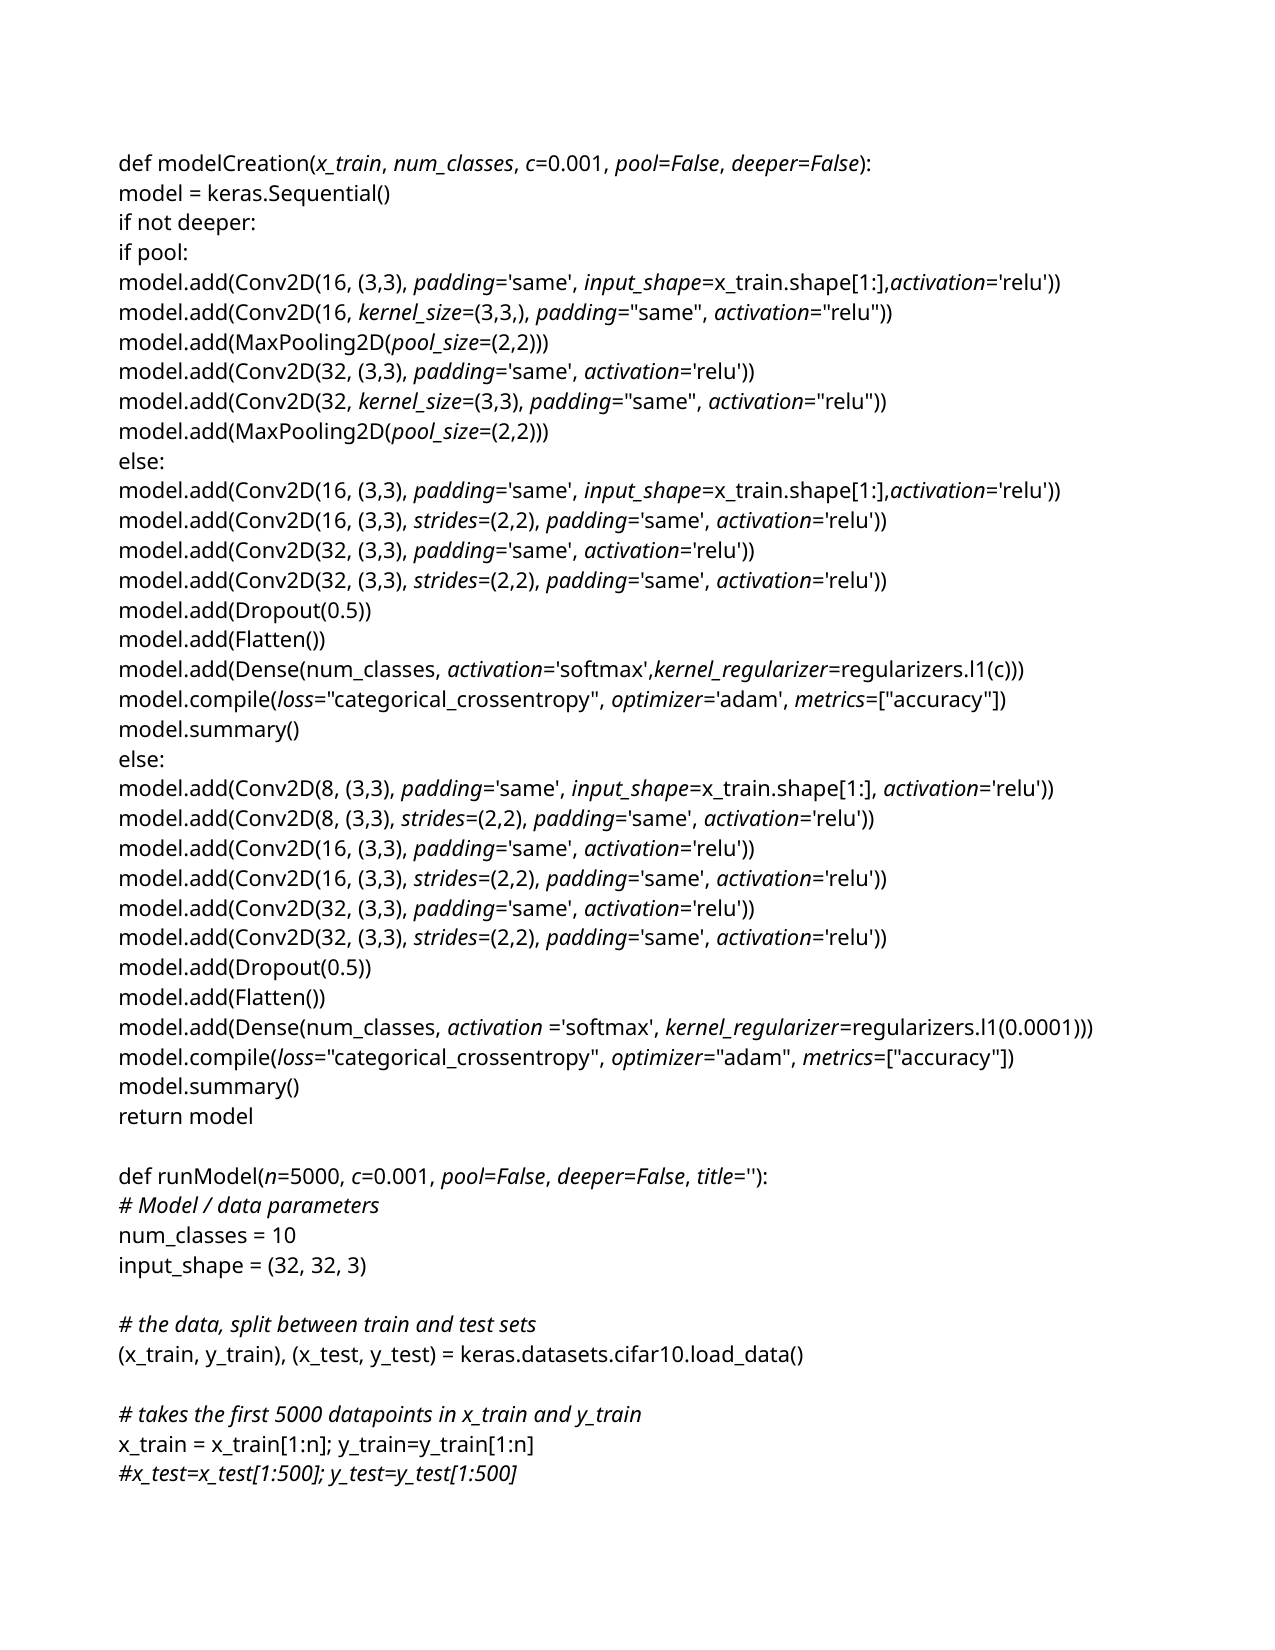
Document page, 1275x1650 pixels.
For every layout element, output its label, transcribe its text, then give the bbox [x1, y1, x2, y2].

text model.add(Conv2D(32, kernel_size=(3,3), padding="same", activation="relu")) [118, 386, 1157, 416]
text return model [118, 1101, 1157, 1131]
text model.add(Conv2D(16, (3,3), padding='same', input_shape=x_train.shape[1:],activation='relu')) [118, 267, 1157, 297]
text model.add(Dropout(0.5)) [118, 952, 1157, 982]
text else: [118, 744, 1157, 773]
text model.add(Conv2D(16, kernel_size=(3,3,), padding="same", activation="relu")) [118, 297, 1157, 327]
text if not deeper: [118, 207, 1157, 237]
text model.add(Conv2D(32, (3,3), strides=(2,2), padding='same', activation='relu')) [118, 922, 1157, 952]
text model.add(Dense(num_classes, activation ='softmax', kernel_regularizer=regularizers.l1(0.0001))) [118, 1012, 1157, 1042]
text model.compile(loss="categorical_crossentropy", optimizer='adam', metrics=["accuracy"]) [118, 684, 1157, 714]
text #x_test=x_test[1:500]; y_test=y_test[1:500] [118, 1458, 1157, 1488]
text else: [118, 446, 1157, 476]
text x_train = x_train[1:n]; y_train=y_train[1:n] [118, 1428, 1157, 1458]
text model.compile(loss="categorical_crossentropy", optimizer="adam", metrics=["accuracy"]) [118, 1042, 1157, 1071]
text model.add(Conv2D(8, (3,3), strides=(2,2), padding='same', activation='relu')) [118, 803, 1157, 833]
text model.add(Conv2D(32, (3,3), strides=(2,2), padding='same', activation='relu')) [118, 565, 1157, 595]
text num_classes = 10 [118, 1220, 1157, 1250]
text # the data, split between train and test sets [118, 1309, 1157, 1339]
text model.add(MaxPooling2D(pool_size=(2,2))) [118, 416, 1157, 446]
text model.add(Conv2D(16, (3,3), strides=(2,2), padding='same', activation='relu')) [118, 863, 1157, 893]
text model.add(Conv2D(16, (3,3), padding='same', input_shape=x_train.shape[1:],activation='relu')) [118, 476, 1157, 505]
text model.add(Conv2D(32, (3,3), padding='same', activation='relu')) [118, 535, 1157, 565]
text model.add(MaxPooling2D(pool_size=(2,2))) [118, 327, 1157, 356]
text model.add(Dropout(0.5)) [118, 595, 1157, 624]
text model.add(Conv2D(32, (3,3), padding='same', activation='relu')) [118, 893, 1157, 922]
text def modelCreation(x_train, num_classes, c=0.001, pool=False, deeper=False): [118, 148, 1157, 178]
text model.add(Flatten()) [118, 624, 1157, 654]
text def runModel(n=5000, c=0.001, pool=False, deeper=False, title=''): [118, 1161, 1157, 1190]
text if pool: [118, 237, 1157, 267]
text model.add(Dense(num_classes, activation='softmax',kernel_regularizer=regularizers.l1(c))) [118, 654, 1157, 684]
text # takes the first 5000 datapoints in x_train and y_train [118, 1399, 1157, 1428]
text # Model / data parameters [118, 1190, 1157, 1220]
text (x_train, y_train), (x_test, y_test) = keras.datasets.cifar10.load_data() [118, 1339, 1157, 1369]
text model.add(Conv2D(16, (3,3), padding='same', activation='relu')) [118, 833, 1157, 863]
text model = keras.Sequential() [118, 178, 1157, 207]
text model.summary() [118, 1071, 1157, 1101]
text model.summary() [118, 714, 1157, 744]
text model.add(Conv2D(16, (3,3), strides=(2,2), padding='same', activation='relu')) [118, 505, 1157, 535]
text model.add(Flatten()) [118, 982, 1157, 1012]
text model.add(Conv2D(8, (3,3), padding='same', input_shape=x_train.shape[1:], activation='relu')) [118, 773, 1157, 803]
text input_shape = (32, 32, 3) [118, 1250, 1157, 1280]
text model.add(Conv2D(32, (3,3), padding='same', activation='relu')) [118, 356, 1157, 386]
